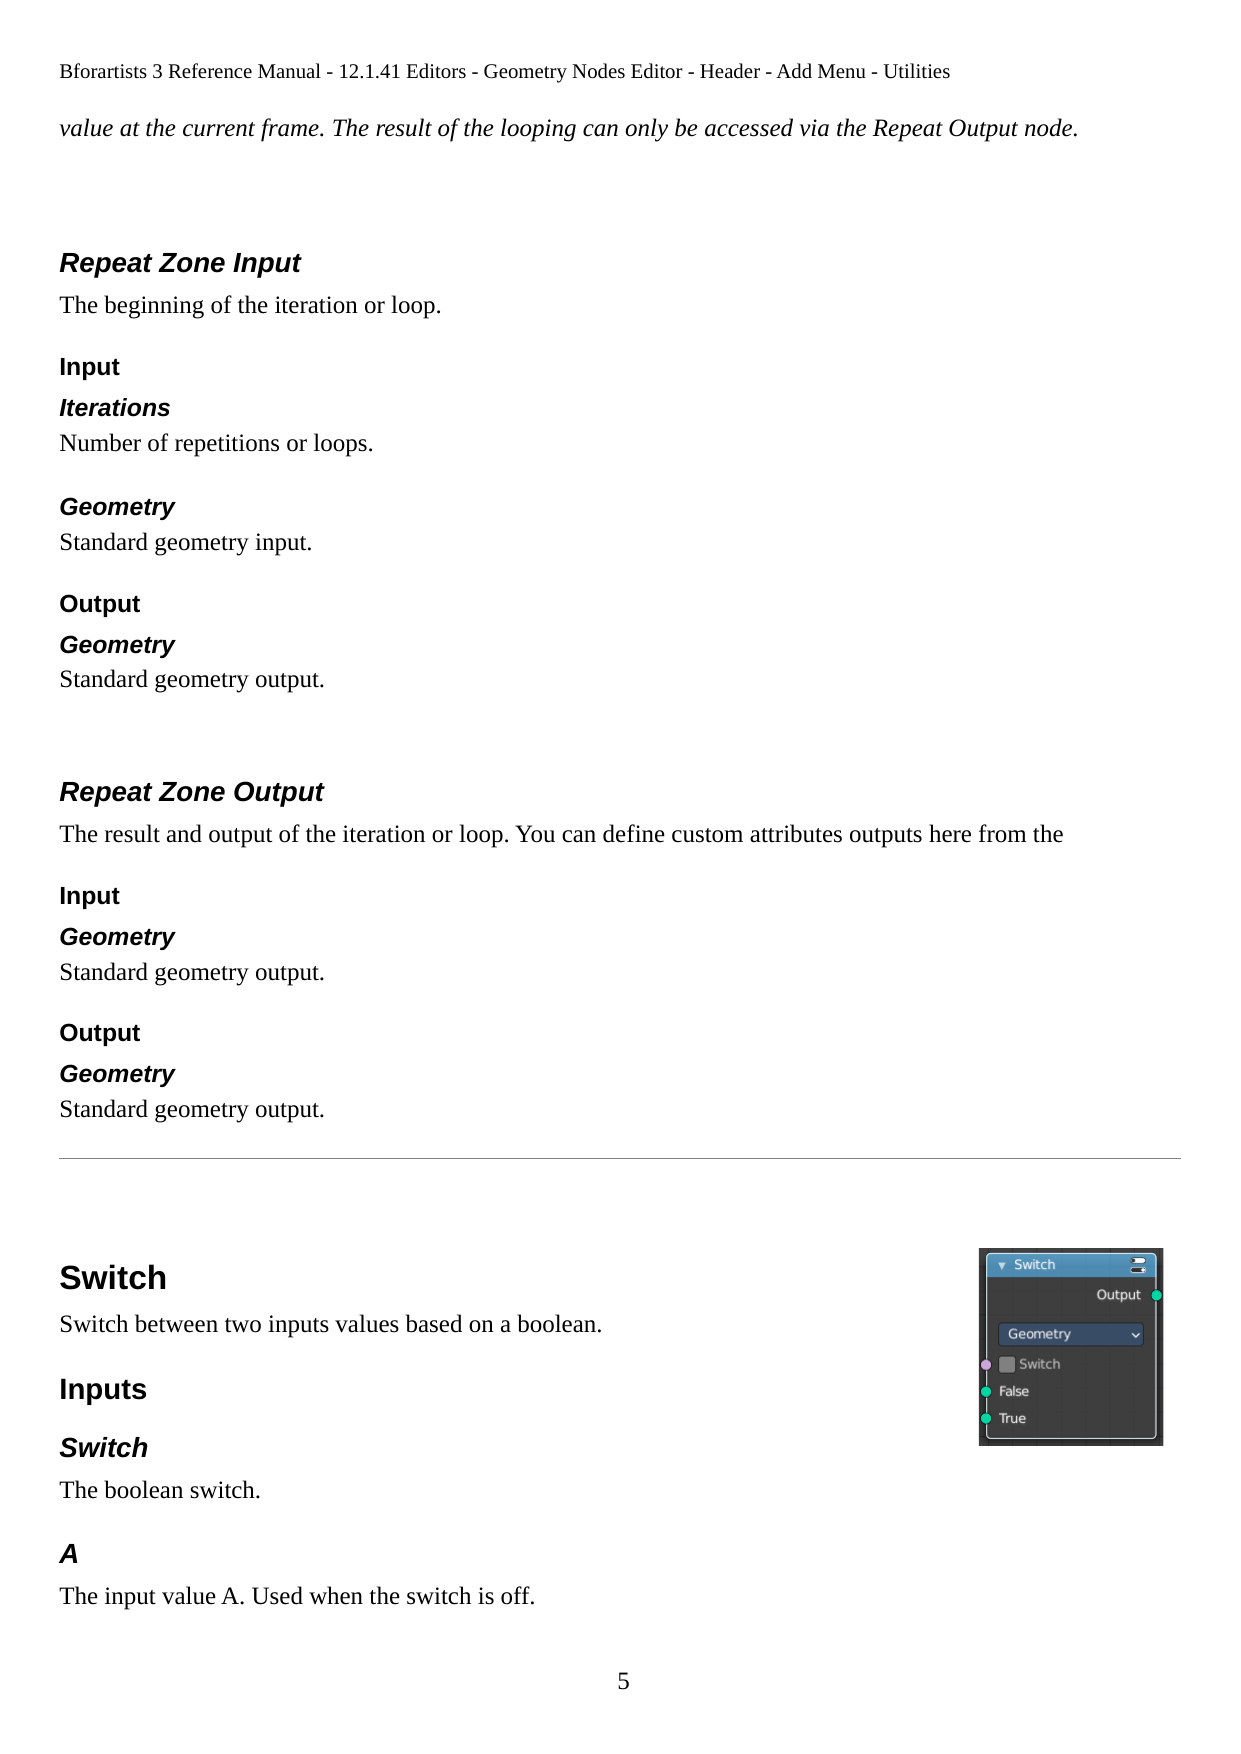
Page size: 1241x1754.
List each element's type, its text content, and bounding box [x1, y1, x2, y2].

subtitle Repeat Zone Output [59, 775, 1181, 807]
subtitle [1164, 1257, 1181, 1296]
subtitle Input [59, 881, 1181, 910]
text The input value A. Used when the switch is off. [59, 1581, 1181, 1610]
text The boolean switch. [59, 1475, 1181, 1504]
subtitle Output [59, 1018, 1181, 1047]
subtitle [1164, 1372, 1181, 1406]
text Standard geometry output. [59, 1094, 1181, 1123]
subtitle A [59, 1537, 1181, 1569]
subtitle Geometry [59, 630, 1181, 658]
picture [978, 1248, 1164, 1446]
subtitle Inputs [59, 1372, 978, 1406]
text Standard geometry input. [59, 527, 1181, 556]
subtitle Switch [59, 1431, 1181, 1463]
subtitle Geometry [59, 922, 1181, 951]
text Standard geometry output. [59, 664, 1181, 693]
subtitle Input [59, 352, 1181, 381]
subtitle Switch [59, 1257, 978, 1296]
subtitle Geometry [59, 1059, 1181, 1088]
subtitle Repeat Zone Input [59, 246, 1181, 278]
text The beginning of the iteration or loop. [59, 291, 1181, 319]
subtitle Output [59, 589, 1181, 617]
text value at the current frame. The result of the looping can only be accessed via the Repeat Output node. [59, 113, 1181, 141]
text Standard geometry output. [59, 957, 1181, 986]
subtitle Iterations [59, 393, 1181, 422]
list Number of repetitions or loops. [59, 428, 1181, 457]
subtitle Geometry [59, 492, 1181, 521]
text Switch between two inputs values based on a boolean. [59, 1309, 978, 1337]
text The result and output of the iteration or loop. You can define custom attributes outputs here from the [59, 819, 1181, 848]
